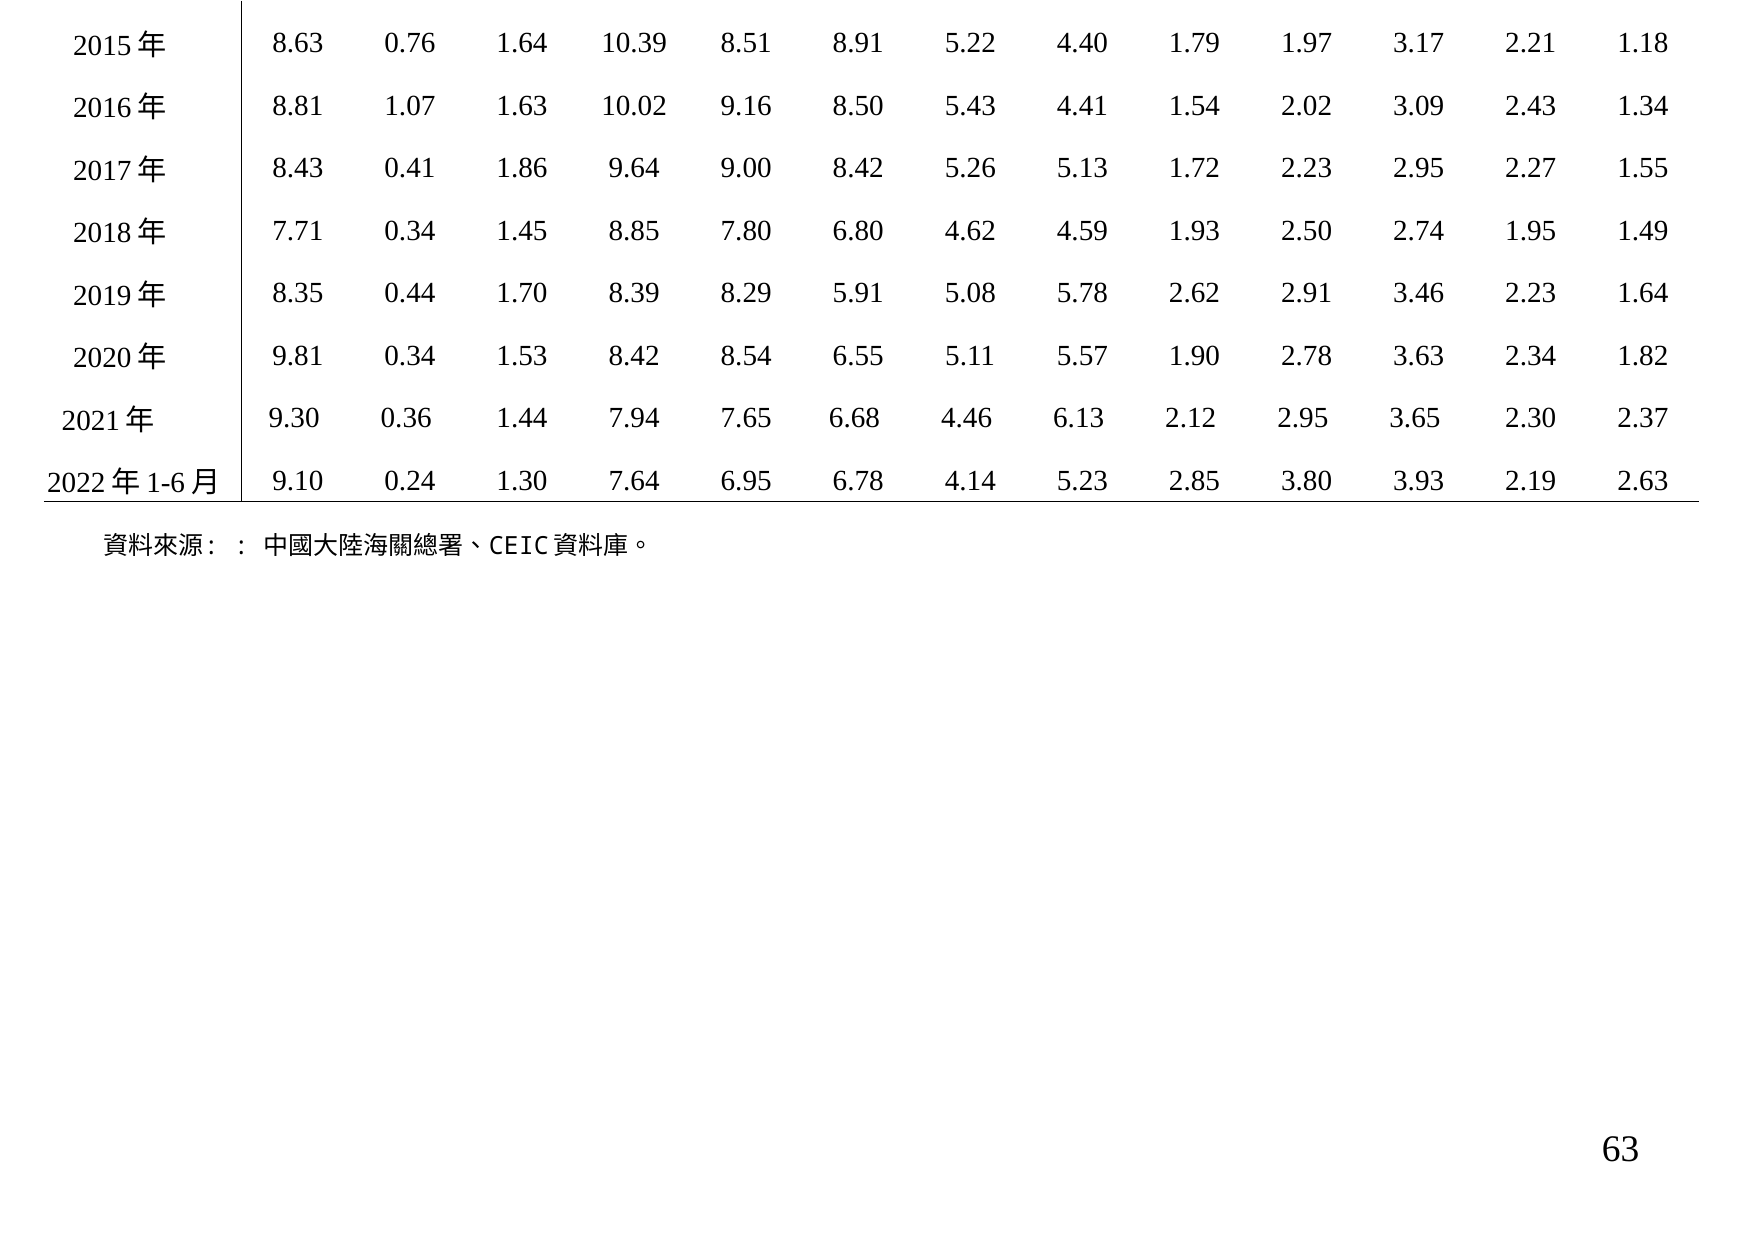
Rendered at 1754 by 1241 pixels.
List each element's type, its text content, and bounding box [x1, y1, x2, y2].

table_cell 1.44 [466, 376, 578, 438]
table_cell 5.91 [802, 251, 914, 313]
table_cell 6.55 [802, 313, 914, 376]
table_cell 10.02 [578, 63, 690, 126]
table_cell 0.34 [354, 313, 466, 376]
table_cell 3.09 [1362, 63, 1474, 126]
table_cell 0.76 [354, 1, 466, 63]
table_cell 9.10 [242, 438, 353, 501]
table_cell 6.95 [690, 438, 802, 501]
table_cell 7.65 [690, 376, 802, 438]
table_cell 3.17 [1362, 1, 1474, 63]
table_cell 4.62 [914, 188, 1026, 251]
table_cell 1.79 [1138, 1, 1250, 63]
table_cell 1.34 [1586, 63, 1698, 126]
table_cell 0.36 [354, 376, 466, 438]
table_cell 3.46 [1362, 251, 1474, 313]
table_cell 8.42 [802, 126, 914, 188]
table_cell 2015年 [44, 1, 241, 63]
table_cell 2.27 [1474, 126, 1586, 188]
table_cell 2.37 [1586, 376, 1698, 438]
table_cell 8.42 [578, 313, 690, 376]
table_cell 2.91 [1250, 251, 1362, 313]
table_cell 2.63 [1586, 438, 1698, 501]
subtitle 資料來源: : 中國大陸海關總署、CEIC資料庫。 [103, 502, 1639, 564]
table_cell 5.13 [1026, 126, 1138, 188]
table_cell 4.41 [1026, 63, 1138, 126]
table_cell 1.90 [1138, 313, 1250, 376]
table_cell 1.30 [466, 438, 578, 501]
table_cell 8.51 [690, 1, 802, 63]
table_cell 5.08 [914, 251, 1026, 313]
table_cell 1.64 [466, 1, 578, 63]
table_cell 5.78 [1026, 251, 1138, 313]
table_cell 1.49 [1586, 188, 1698, 251]
table_cell 7.94 [578, 376, 690, 438]
table_cell 2022年1-6月 [44, 438, 241, 501]
table_cell 8.39 [578, 251, 690, 313]
table_cell 3.65 [1362, 376, 1474, 438]
table_cell 9.64 [578, 126, 690, 188]
table_cell 7.80 [690, 188, 802, 251]
table_cell 9.30 [242, 376, 353, 438]
table_cell 2.02 [1250, 63, 1362, 126]
table_cell 2.78 [1250, 313, 1362, 376]
table_cell 0.34 [354, 188, 466, 251]
table_cell 2017年 [44, 126, 241, 188]
table_cell 7.71 [242, 188, 353, 251]
table_cell 1.55 [1586, 126, 1698, 188]
table_cell 5.11 [914, 313, 1026, 376]
table_cell 2.95 [1362, 126, 1474, 188]
table_cell 6.68 [802, 376, 914, 438]
table_cell 3.63 [1362, 313, 1474, 376]
table_cell 8.63 [242, 1, 353, 63]
table_cell 2018年 [44, 188, 241, 251]
table_cell 1.07 [354, 63, 466, 126]
table_cell 2.30 [1474, 376, 1586, 438]
table_cell 2.12 [1138, 376, 1250, 438]
table_cell 2.74 [1362, 188, 1474, 251]
table_cell 2.43 [1474, 63, 1586, 126]
table_cell 1.93 [1138, 188, 1250, 251]
table_cell 4.46 [914, 376, 1026, 438]
table_cell 0.41 [354, 126, 466, 188]
table_cell 2.21 [1474, 1, 1586, 63]
table_cell 2021年 [44, 376, 241, 438]
table_cell 2.62 [1138, 251, 1250, 313]
table_cell 1.97 [1250, 1, 1362, 63]
table_cell 9.16 [690, 63, 802, 126]
table_cell 1.82 [1586, 313, 1698, 376]
table_cell 5.57 [1026, 313, 1138, 376]
table_cell 2.34 [1474, 313, 1586, 376]
table_cell 9.81 [242, 313, 353, 376]
table_cell 1.70 [466, 251, 578, 313]
table_cell 8.35 [242, 251, 353, 313]
table_cell 2.95 [1250, 376, 1362, 438]
table_cell 1.86 [466, 126, 578, 188]
table_cell 1.63 [466, 63, 578, 126]
table_cell 2016年 [44, 63, 241, 126]
table_cell 7.64 [578, 438, 690, 501]
table_cell 8.43 [242, 126, 353, 188]
table_cell 2.23 [1474, 251, 1586, 313]
table_cell 6.13 [1026, 376, 1138, 438]
table_cell 1.54 [1138, 63, 1250, 126]
table_cell 10.39 [578, 1, 690, 63]
table_cell 9.00 [690, 126, 802, 188]
table_cell 4.14 [914, 438, 1026, 501]
table_cell 4.59 [1026, 188, 1138, 251]
table_cell 8.54 [690, 313, 802, 376]
table_cell 1.53 [466, 313, 578, 376]
table_cell 6.78 [802, 438, 914, 501]
table_cell 3.93 [1362, 438, 1474, 501]
table_cell 4.40 [1026, 1, 1138, 63]
table_cell 1.64 [1586, 251, 1698, 313]
table_cell 2020年 [44, 313, 241, 376]
table_cell 2019年 [44, 251, 241, 313]
table_cell 1.72 [1138, 126, 1250, 188]
table_cell 2.50 [1250, 188, 1362, 251]
table_cell 6.80 [802, 188, 914, 251]
table_cell 8.81 [242, 63, 353, 126]
table_cell 8.85 [578, 188, 690, 251]
table_cell 8.91 [802, 1, 914, 63]
table_cell 0.24 [354, 438, 466, 501]
table_cell 0.44 [354, 251, 466, 313]
table_cell 3.80 [1250, 438, 1362, 501]
table_cell 1.45 [466, 188, 578, 251]
table_cell 1.18 [1586, 1, 1698, 63]
table_cell 5.26 [914, 126, 1026, 188]
table_cell 8.50 [802, 63, 914, 126]
table_cell 5.23 [1026, 438, 1138, 501]
table_cell 1.95 [1474, 188, 1586, 251]
table_cell 2.85 [1138, 438, 1250, 501]
table_cell 5.22 [914, 1, 1026, 63]
table_cell 2.23 [1250, 126, 1362, 188]
table_cell 2.19 [1474, 438, 1586, 501]
table_cell 5.43 [914, 63, 1026, 126]
table_cell 8.29 [690, 251, 802, 313]
